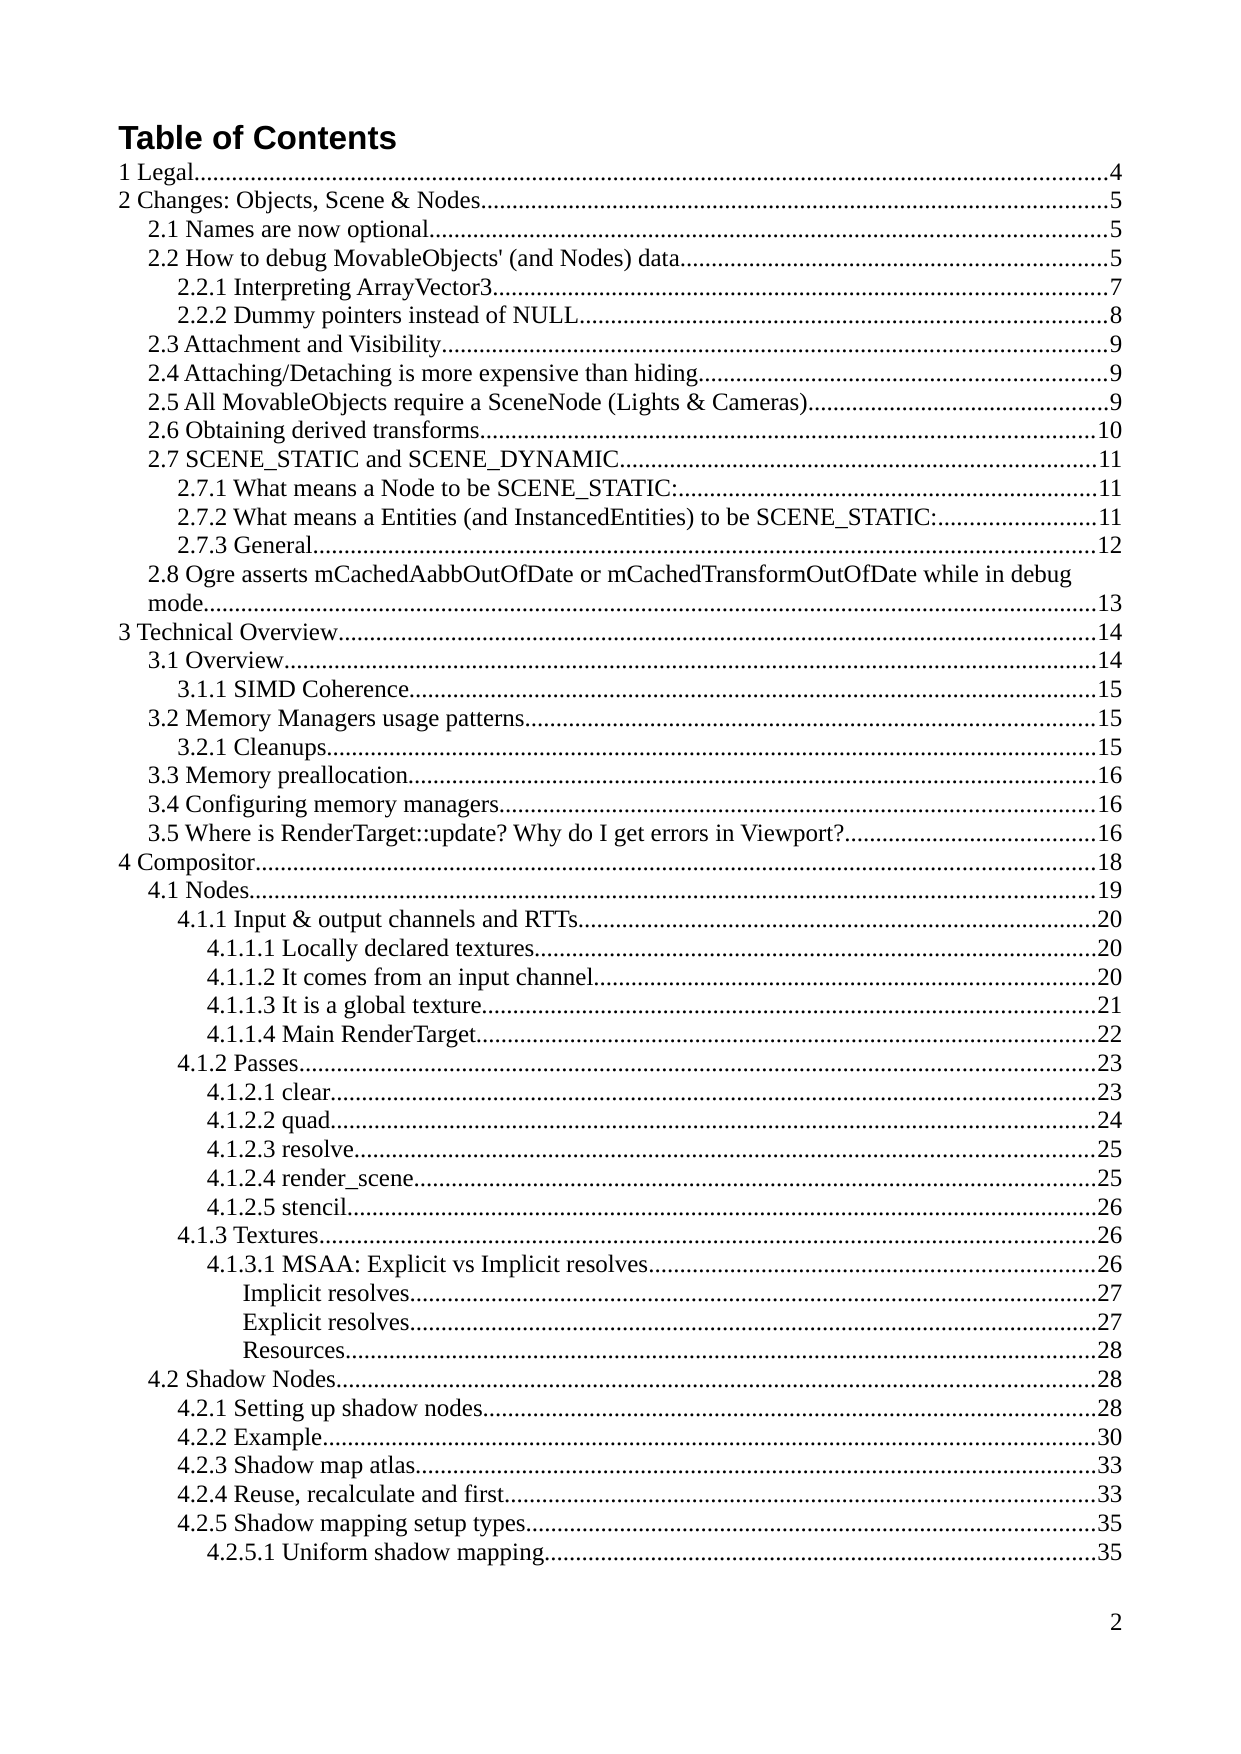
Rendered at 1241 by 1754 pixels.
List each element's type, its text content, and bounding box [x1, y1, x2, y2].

text 4.1.2.3 resolve 25 [207, 1134, 1122, 1163]
text 2.2.2 Dummy pointers instead of NULL 8 [177, 300, 1122, 329]
text 3.3 Memory preallocation 16 [148, 760, 1122, 789]
text 4.2 Shadow Nodes 28 [148, 1364, 1122, 1393]
text 2 Changes: Objects, Scene & Nodes 5 [118, 185, 1122, 214]
text 3.2.1 Cleanups 15 [177, 732, 1122, 760]
text 4.1.2 Passes 23 [177, 1048, 1122, 1077]
text Resources 28 [236, 1335, 1122, 1364]
text 2.8 Ogre asserts mCachedAabbOutOfDate or mCachedTransformOutOfDate while in debug mode 13 [148, 559, 1122, 617]
text 1 Legal 4 [118, 157, 1122, 185]
text 2.3 Attachment and Visibility 9 [148, 329, 1122, 358]
text 4.1.1.1 Locally declared textures 20 [207, 933, 1122, 962]
text 4.1.3 Textures 26 [177, 1220, 1122, 1249]
text 2.1 Names are now optional 5 [148, 214, 1122, 243]
text 3.5 Where is RenderTarget::update? Why do I get errors in Viewport? 16 [148, 818, 1122, 847]
text 4.1.2.1 clear 23 [207, 1077, 1122, 1105]
text 2.4 Attaching/Detaching is more expensive than hiding 9 [148, 358, 1122, 387]
text 4 Compositor 18 [118, 847, 1122, 875]
text 2.5 All MovableObjects require a SceneNode (Lights & Cameras) 9 [148, 387, 1122, 415]
text 3.1 Overview 14 [148, 645, 1122, 674]
text 2.7.2 What means a Entities (and InstancedEntities) to be SCENE_STATIC: 11 [177, 502, 1122, 530]
text 4.1.2.5 stencil 26 [207, 1192, 1122, 1220]
text 4.2.5 Shadow mapping setup types 35 [177, 1508, 1122, 1537]
text 4.2.1 Setting up shadow nodes 28 [177, 1393, 1122, 1422]
text Implicit resolves 27 [236, 1278, 1122, 1307]
text 2.7.3 General 12 [177, 530, 1122, 559]
text 2.7.1 What means a Node to be SCENE_STATIC: 11 [177, 473, 1122, 502]
text 4.1.1.4 Main RenderTarget 22 [207, 1019, 1122, 1048]
text 4.1.3.1 MSAA: Explicit vs Implicit resolves 26 [207, 1249, 1122, 1278]
text 4.1.1 Input & output channels and RTTs 20 [177, 904, 1122, 933]
text 4.2.4 Reuse, recalculate and first 33 [177, 1479, 1122, 1508]
text 4.1.2.4 render_scene 25 [207, 1163, 1122, 1192]
text 3.2 Memory Managers usage patterns 15 [148, 703, 1122, 732]
text 4.1 Nodes 19 [148, 875, 1122, 904]
subtitle Table of Contents [118, 118, 1122, 157]
text 4.1.2.2 quad 24 [207, 1105, 1122, 1134]
text 2.6 Obtaining derived transforms 10 [148, 415, 1122, 444]
text 4.2.5.1 Uniform shadow mapping 35 [207, 1537, 1122, 1565]
text 2.2 How to debug MovableObjects' (and Nodes) data 5 [148, 243, 1122, 272]
text 4.2.3 Shadow map atlas 33 [177, 1450, 1122, 1479]
text 2.2.1 Interpreting ArrayVector3 7 [177, 272, 1122, 300]
text 3.4 Configuring memory managers 16 [148, 789, 1122, 818]
text 4.2.2 Example 30 [177, 1422, 1122, 1450]
text 4.1.1.3 It is a global texture 21 [207, 990, 1122, 1019]
text 4.1.1.2 It comes from an input channel. 20 [207, 962, 1122, 990]
text 3.1.1 SIMD Coherence 15 [177, 674, 1122, 703]
text 2.7 SCENE_STATIC and SCENE_DYNAMIC 11 [148, 444, 1122, 473]
text 3 Technical Overview 14 [118, 617, 1122, 645]
text Explicit resolves 27 [236, 1307, 1122, 1335]
